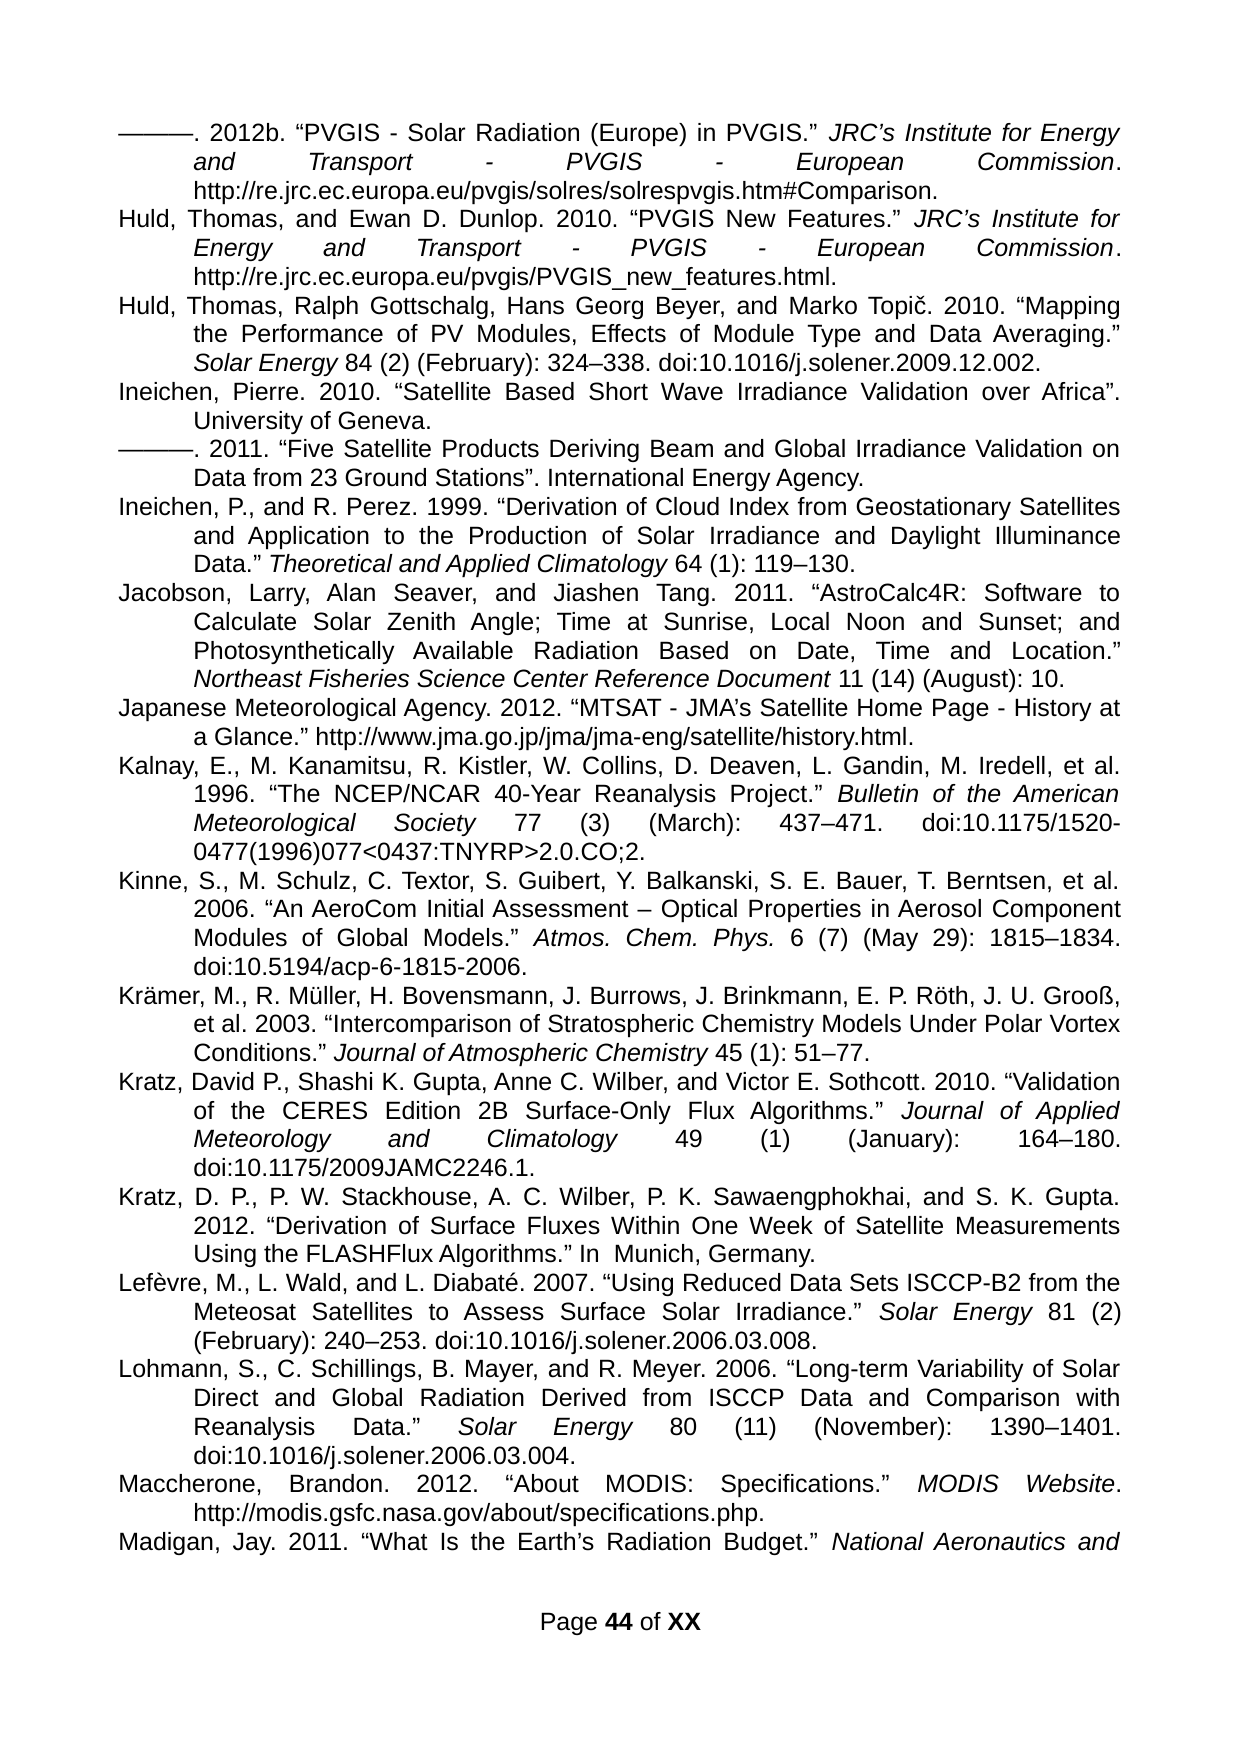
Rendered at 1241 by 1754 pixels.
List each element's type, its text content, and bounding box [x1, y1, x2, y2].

text Lohmann, S., C. Schillings, B. Mayer, and R. Meyer. 2006. “Long-term Variability of Solar Direct and Global Radiation Derived from ISCCP Data and Comparison with Reanalysis Data.” Solar Energy 80 (11) (November): 1390–1401. doi:10.1016/j.solener.2006.03.004. [118, 1354, 1122, 1469]
text Kalnay, E., M. Kanamitsu, R. Kistler, W. Collins, D. Deaven, L. Gandin, M. Iredell, et al. 1996. “The NCEP/NCAR 40-Year Reanalysis Project.” Bulletin of the American Meteorological Society 77 (3) (March): 437–471. doi:10.1175/1520-0477(1996)077<0437:TNYRP>2.0.CO;2. [118, 751, 1122, 866]
text Jacobson, Larry, Alan Seaver, and Jiashen Tang. 2011. “AstroCalc4R: Software to Calculate Solar Zenith Angle; Time at Sunrise, Local Noon and Sunset; and Photosynthetically Available Radiation Based on Date, Time and Location.” Northeast Fisheries Science Center Reference Document 11 (14) (August): 10. [118, 578, 1122, 693]
text Maccherone, Brandon. 2012. “About MODIS: Specifications.” MODIS Website. http://modis.gsfc.nasa.gov/about/specifications.php. [118, 1469, 1122, 1527]
text Madigan, Jay. 2011. “What Is the Earth’s Radiation Budget.” National Aeronautics and [118, 1527, 1122, 1556]
text ———. 2012b. “PVGIS - Solar Radiation (Europe) in PVGIS.” JRC’s Institute for Energy and Transport - PVGIS - European Commission. http://re.jrc.ec.europa.eu/pvgis/solres/solrespvgis.htm#Comparison. [118, 118, 1122, 204]
text ———. 2011. “Five Satellite Products Deriving Beam and Global Irradiance Validation on Data from 23 Ground Stations”. International Energy Agency. [118, 434, 1122, 492]
text Lefèvre, M., L. Wald, and L. Diabaté. 2007. “Using Reduced Data Sets ISCCP-B2 from the Meteosat Satellites to Assess Surface Solar Irradiance.” Solar Energy 81 (2) (February): 240–253. doi:10.1016/j.solener.2006.03.008. [118, 1268, 1122, 1354]
text Huld, Thomas, Ralph Gottschalg, Hans Georg Beyer, and Marko Topič. 2010. “Mapping the Performance of PV Modules, Effects of Module Type and Data Averaging.” Solar Energy 84 (2) (February): 324–338. doi:10.1016/j.solener.2009.12.002. [118, 291, 1122, 377]
text Kinne, S., M. Schulz, C. Textor, S. Guibert, Y. Balkanski, S. E. Bauer, T. Berntsen, et al. 2006. “An AeroCom Initial Assessment – Optical Properties in Aerosol Component Modules of Global Models.” Atmos. Chem. Phys. 6 (7) (May 29): 1815–1834. doi:10.5194/acp-6-1815-2006. [118, 866, 1122, 981]
text Huld, Thomas, and Ewan D. Dunlop. 2010. “PVGIS New Features.” JRC’s Institute for Energy and Transport - PVGIS - European Commission. http://re.jrc.ec.europa.eu/pvgis/PVGIS_new_features.html. [118, 204, 1122, 291]
text Krämer, M., R. Müller, H. Bovensmann, J. Burrows, J. Brinkmann, E. P. Röth, J. U. Grooß, et al. 2003. “Intercomparison of Stratospheric Chemistry Models Under Polar Vortex Conditions.” Journal of Atmospheric Chemistry 45 (1): 51–77. [118, 981, 1122, 1067]
text Kratz, D. P., P. W. Stackhouse, A. C. Wilber, P. K. Sawaengphokhai, and S. K. Gupta. 2012. “Derivation of Surface Fluxes Within One Week of Satellite Measurements Using the FLASHFlux Algorithms.” In Munich, Germany. [118, 1182, 1122, 1268]
text Kratz, David P., Shashi K. Gupta, Anne C. Wilber, and Victor E. Sothcott. 2010. “Validation of the CERES Edition 2B Surface-Only Flux Algorithms.” Journal of Applied Meteorology and Climatology 49 (1) (January): 164–180. doi:10.1175/2009JAMC2246.1. [118, 1067, 1122, 1182]
text Japanese Meteorological Agency. 2012. “MTSAT - JMA’s Satellite Home Page - History at a Glance.” http://www.jma.go.jp/jma/jma-eng/satellite/history.html. [118, 693, 1122, 751]
text Ineichen, Pierre. 2010. “Satellite Based Short Wave Irradiance Validation over Africa”. University of Geneva. [118, 377, 1122, 434]
text Ineichen, P., and R. Perez. 1999. “Derivation of Cloud Index from Geostationary Satellites and Application to the Production of Solar Irradiance and Daylight Illuminance Data.” Theoretical and Applied Climatology 64 (1): 119–130. [118, 492, 1122, 578]
